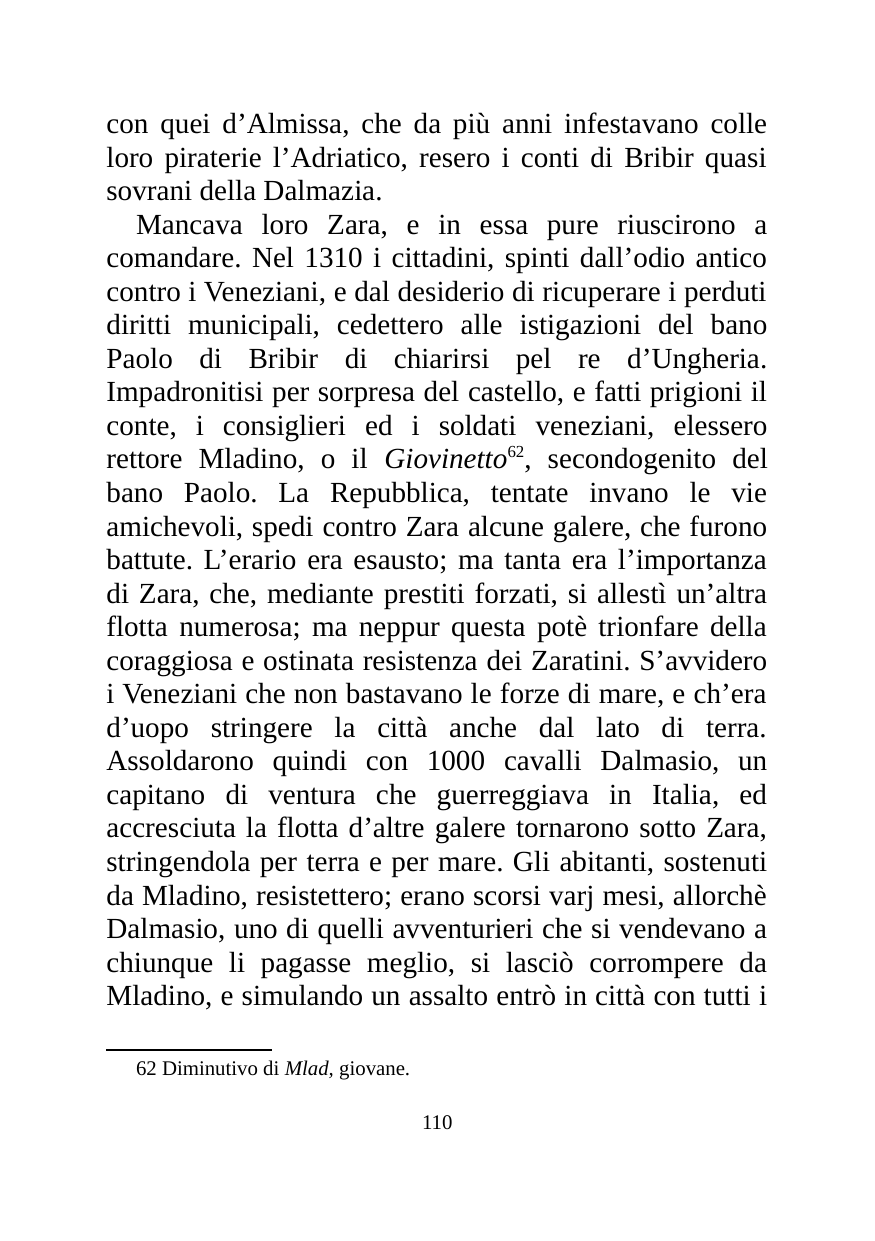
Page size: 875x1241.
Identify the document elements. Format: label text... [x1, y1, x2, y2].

text Diminutivo di Mlad, giovane. [106, 1056, 768, 1080]
text Mancava loro Zara, e in essa pure riuscirono a comandare. Nel 1310 i cittadini, spinti dall’odio antico contro i Veneziani, e dal desiderio di ricuperare i perduti diritti municipali, cedettero alle istigazioni del bano Paolo di Bribir di chiarirsi pel re d’Ungheria. Impadronitisi per sorpresa del castello, e fatti prigioni il conte, i consiglieri ed i soldati veneziani, elessero rettore Mladino, o il Giovinetto, secondogenito del bano Paolo. La Repubblica, tentate invano le vie amichevoli, spedi contro Zara alcune galere, che furono battute. L’erario era esausto; ma tanta era l’importanza di Zara, che, mediante prestiti forzati, si allestì un’altra flotta numerosa; ma neppur questa potè trionfare della coraggiosa e ostinata resistenza dei Zaratini. S’avvidero i Veneziani che non bastavano le forze di mare, e ch’era d’uopo stringere la città anche dal lato di terra. Assoldarono quindi con 1000 cavalli Dalmasio, un capitano di ventura che guerreggiava in Italia, ed accresciuta la flotta d’altre galere tornarono sotto Zara, stringendola per terra e per mare. Gli abitanti, sostenuti da Mladino, resistettero; erano scorsi varj mesi, allorchè Dalmasio, uno di quelli avventurieri che si vendevano a chiunque li pagasse meglio, si lasciò corrompere da Mladino, e simulando un assalto entrò in città con tutti i [106, 207, 768, 1012]
text con quei d’Almissa, che da più anni infestavano colle loro piraterie l’Adriatico, resero i conti di Bribir quasi sovrani della Dalmazia. [106, 106, 768, 207]
